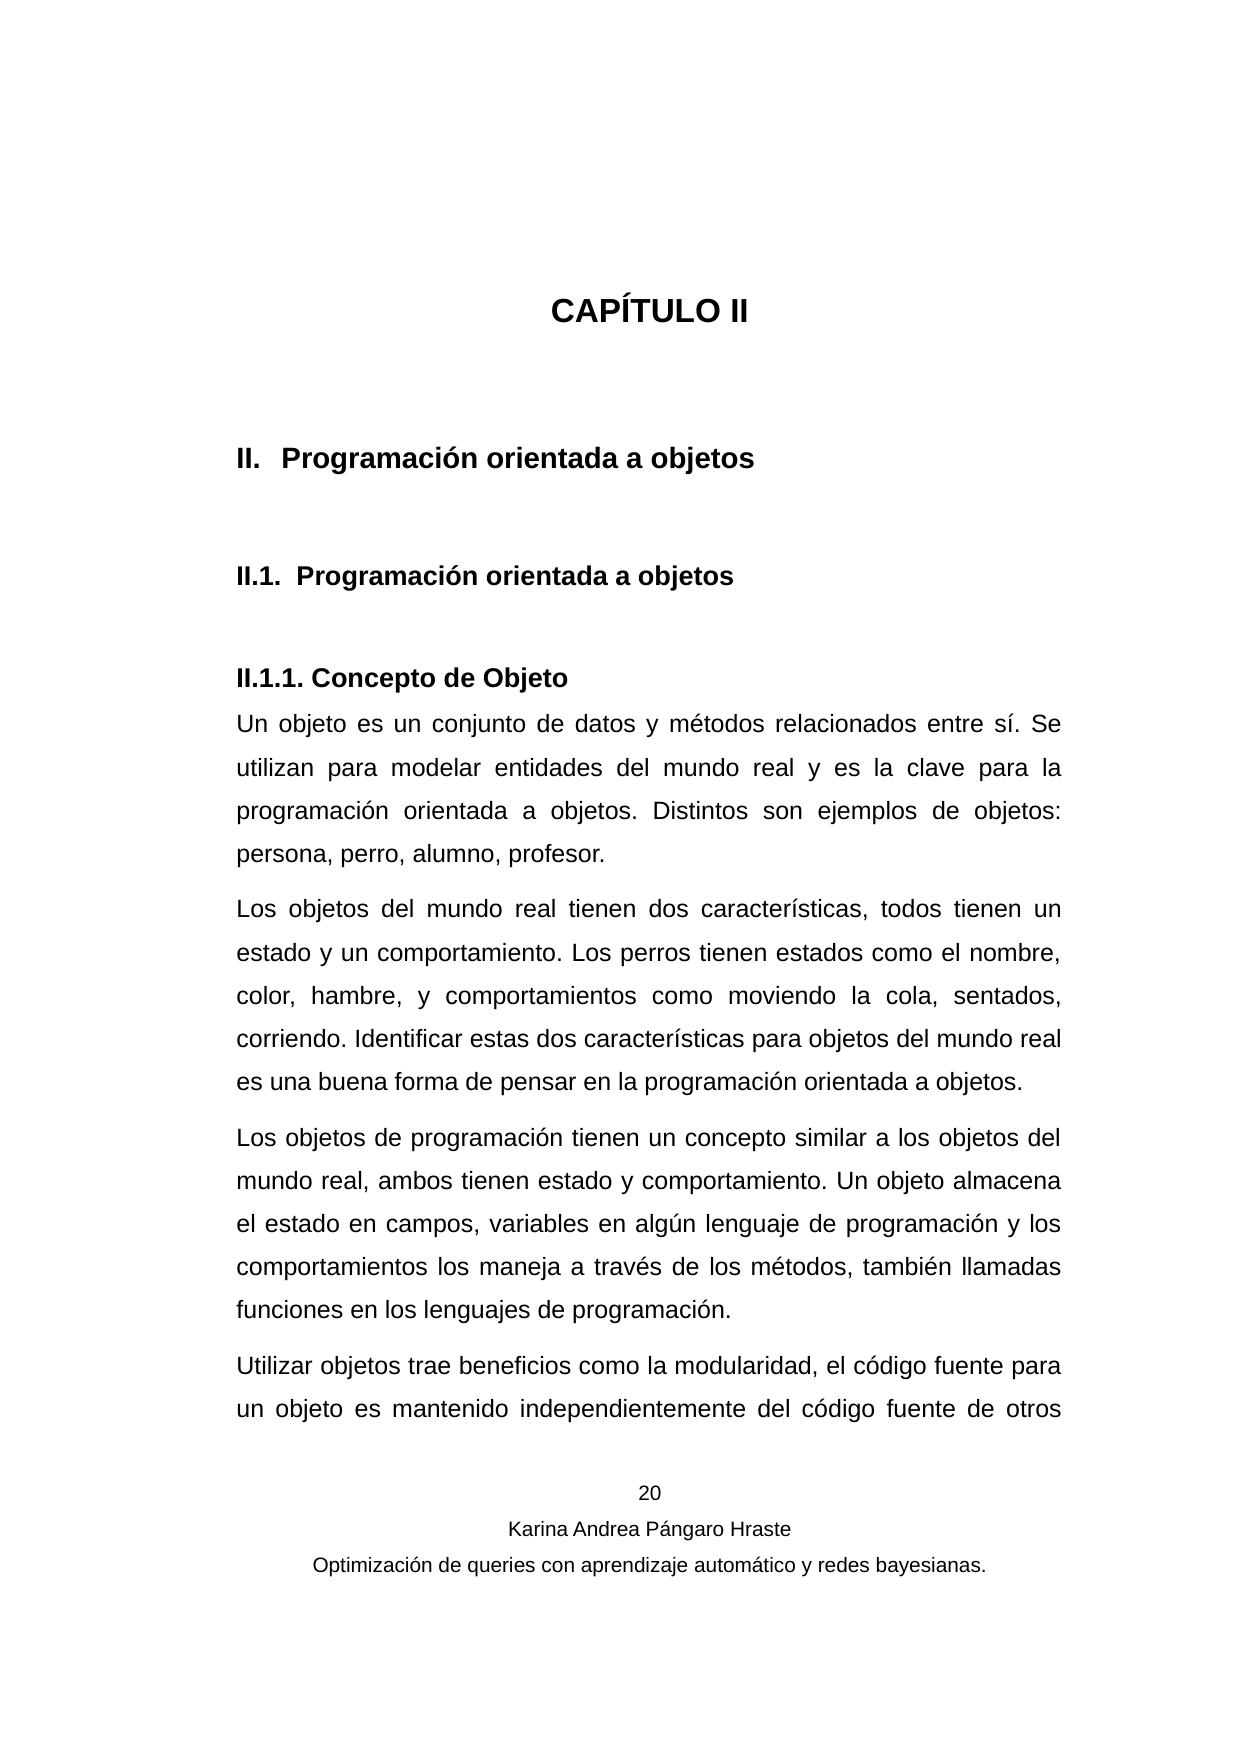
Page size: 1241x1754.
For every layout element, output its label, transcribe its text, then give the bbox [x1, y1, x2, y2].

text Los objetos de programación tienen un concepto similar a los objetos del mundo real, ambos tienen estado y comportamiento. Un objeto almacena el estado en campos, variables en algún lenguaje de programación y los comportamientos los maneja a través de los métodos, también llamadas funciones en los lenguajes de programación. [236, 1122, 1063, 1324]
text Utilizar objetos trae beneficios como la modularidad, el código fuente para un objeto es mantenido independientemente del código fuente de otros [236, 1351, 1063, 1422]
subtitle CAPÍTULO II [236, 291, 1063, 329]
subtitle Programación orientada a objetos [236, 441, 1063, 475]
subtitle Concepto de Objeto [236, 662, 1063, 694]
text Un objeto es un conjunto de datos y métodos relacionados entre sí. Se utilizan para modelar entidades del mundo real y es la clave para la programación orientada a objetos. Distintos son ejemplos de objetos: persona, perro, alumno, profesor. [236, 709, 1063, 867]
text Los objetos del mundo real tienen dos características, todos tienen un estado y un comportamiento. Los perros tienen estados como el nombre, color, hambre, y comportamientos como moviendo la cola, sentados, corriendo. Identificar estas dos características para objetos del mundo real es una buena forma de pensar en la programación orientada a objetos. [236, 894, 1063, 1096]
subtitle Programación orientada a objetos [236, 560, 1063, 591]
